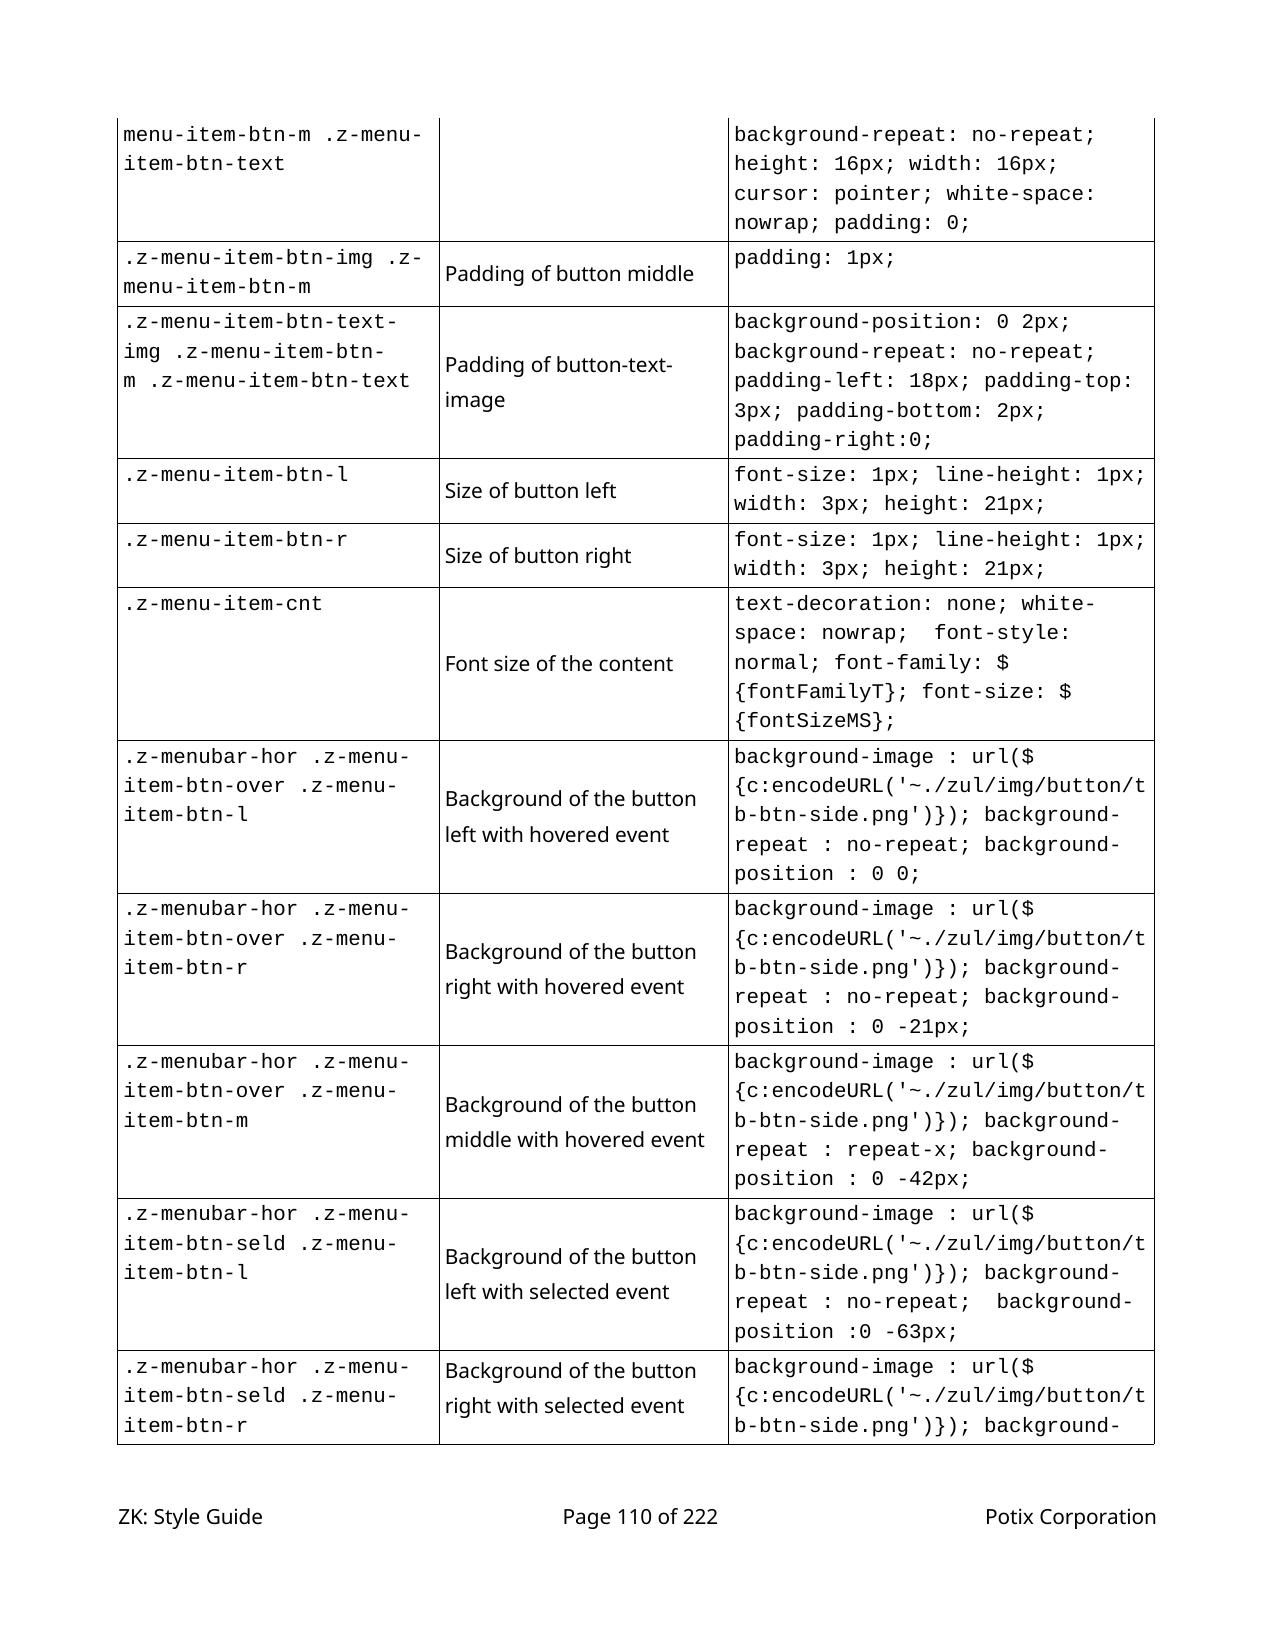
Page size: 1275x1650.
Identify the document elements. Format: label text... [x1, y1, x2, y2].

table_cell background-image : url(${c:encodeURL('~./zul/img/button/tb-btn-side.png')}); background-repeat : no-repeat; background-position : 0 -21px; [729, 894, 1154, 1045]
table_cell Background of the button left with selected event [440, 1199, 728, 1350]
table_cell .z-menu-item-btn-l [118, 459, 439, 523]
table_cell .z-menu-item-btn-r [118, 524, 439, 587]
table_cell background-image : url(${c:encodeURL('~./zul/img/button/tb-btn-side.png')}); background-repeat : repeat-x; background-position : 0 -42px; [729, 1046, 1154, 1198]
table_cell text-decoration: none; white-space: nowrap; font-style: normal; font-family: ${fontFamilyT}; font-size: ${fontSizeMS}; [729, 588, 1154, 740]
table_cell .z-menubar-hor .z-menu-item-btn-over .z-menu-item-btn-l [118, 741, 439, 893]
table_cell Size of button right [440, 524, 728, 587]
table_cell .z-menubar-hor .z-menu-item-btn-over .z-menu-item-btn-r [118, 894, 439, 1045]
table_cell .z-menubar-hor .z-menu-item-btn-seld .z-menu-item-btn-r [118, 1351, 439, 1444]
table_cell Background of the button left with hovered event [440, 741, 728, 893]
table_cell .z-menubar-hor .z-menu-item-btn-over .z-menu-item-btn-m [118, 1046, 439, 1198]
table_cell Background of the button right with selected event [440, 1351, 728, 1444]
table_cell .z-menu-item-btn-img .z-menu-item-btn-m [118, 242, 439, 306]
table_cell font-size: 1px; line-height: 1px; width: 3px; height: 21px; [729, 524, 1154, 587]
table_cell .z-menu-item-btn-text-img .z-menu-item-btn-m .z-menu-item-btn-text [118, 307, 439, 458]
table_cell background-repeat: no-repeat; height: 16px; width: 16px; cursor: pointer; white-space: nowrap; padding: 0; [729, 118, 1154, 241]
table_cell Font size of the content [440, 588, 728, 740]
table_cell menu-item-btn-m .z-menu-item-btn-text [118, 118, 439, 241]
table_cell Background of the button middle with hovered event [440, 1046, 728, 1198]
table_cell font-size: 1px; line-height: 1px; width: 3px; height: 21px; [729, 459, 1154, 523]
table_cell background-image : url(${c:encodeURL('~./zul/img/button/tb-btn-side.png')}); background- [729, 1351, 1154, 1444]
table_cell .z-menubar-hor .z-menu-item-btn-seld .z-menu-item-btn-l [118, 1199, 439, 1350]
table_cell background-position: 0 2px; background-repeat: no-repeat; padding-left: 18px; padding-top: 3px; padding-bottom: 2px; padding-right:0; [729, 307, 1154, 458]
table_cell Padding of button middle [440, 242, 728, 306]
table_cell background-image : url(${c:encodeURL('~./zul/img/button/tb-btn-side.png')}); background-repeat : no-repeat; background-position :0 -63px; [729, 1199, 1154, 1350]
table_cell Padding of button-text-image [440, 307, 728, 458]
table_cell .z-menu-item-cnt [118, 588, 439, 740]
table_cell Background of the button right with hovered event [440, 894, 728, 1045]
table_cell Size of button left [440, 459, 728, 523]
table_cell padding: 1px; [729, 242, 1154, 306]
table_cell background-image : url(${c:encodeURL('~./zul/img/button/tb-btn-side.png')}); background-repeat : no-repeat; background-position : 0 0; [729, 741, 1154, 893]
table_cell [440, 118, 728, 241]
